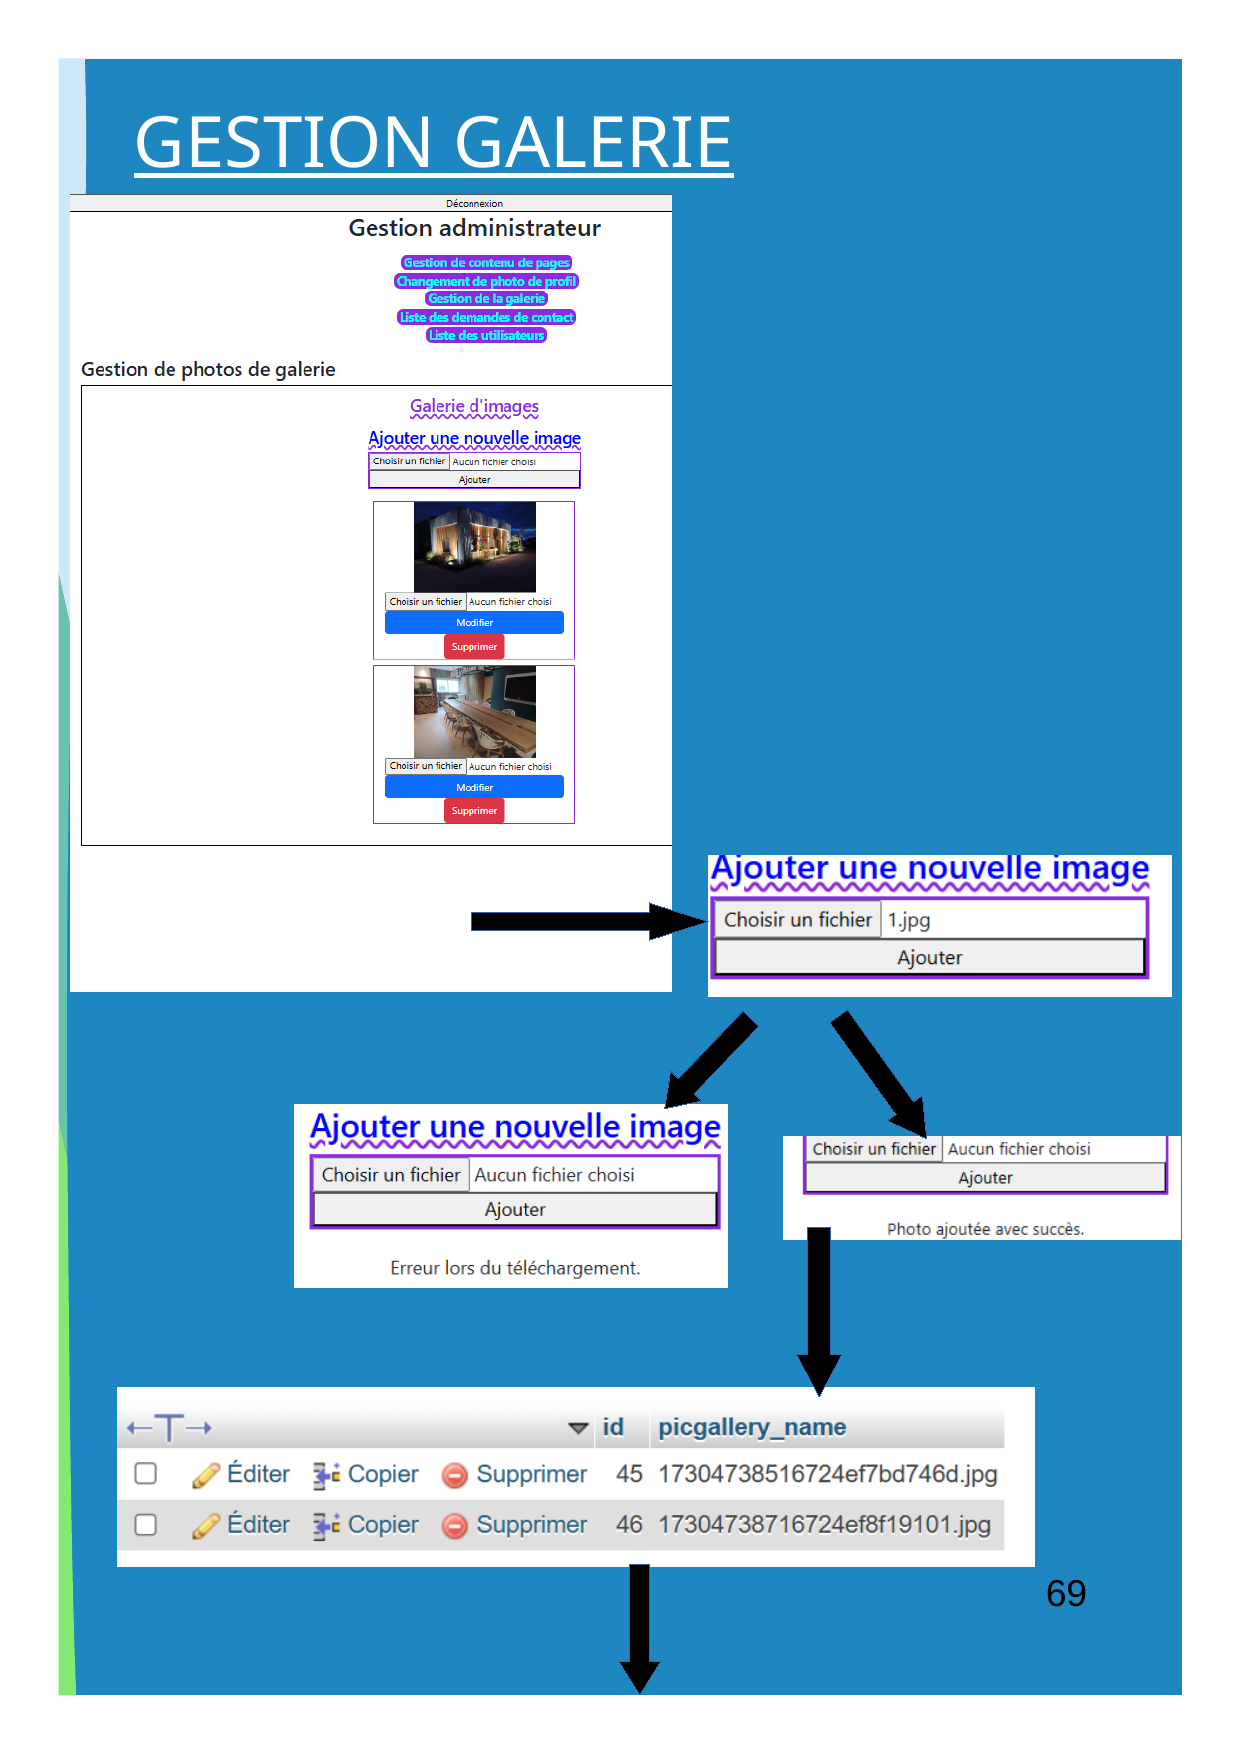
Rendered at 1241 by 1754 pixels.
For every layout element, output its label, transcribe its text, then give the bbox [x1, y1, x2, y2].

text_box [796, 1227, 842, 1397]
picture [783, 1136, 1181, 1240]
text_box [471, 902, 709, 941]
picture [117, 1387, 1035, 1567]
picture [70, 194, 672, 992]
text_box [664, 1011, 759, 1109]
text_box [1031, 1565, 1232, 1689]
text_box [829, 1009, 927, 1139]
picture [294, 1104, 728, 1288]
text_box GESTION GALERIE [119, 84, 768, 293]
picture [708, 855, 1172, 997]
text_box [619, 1564, 661, 1695]
